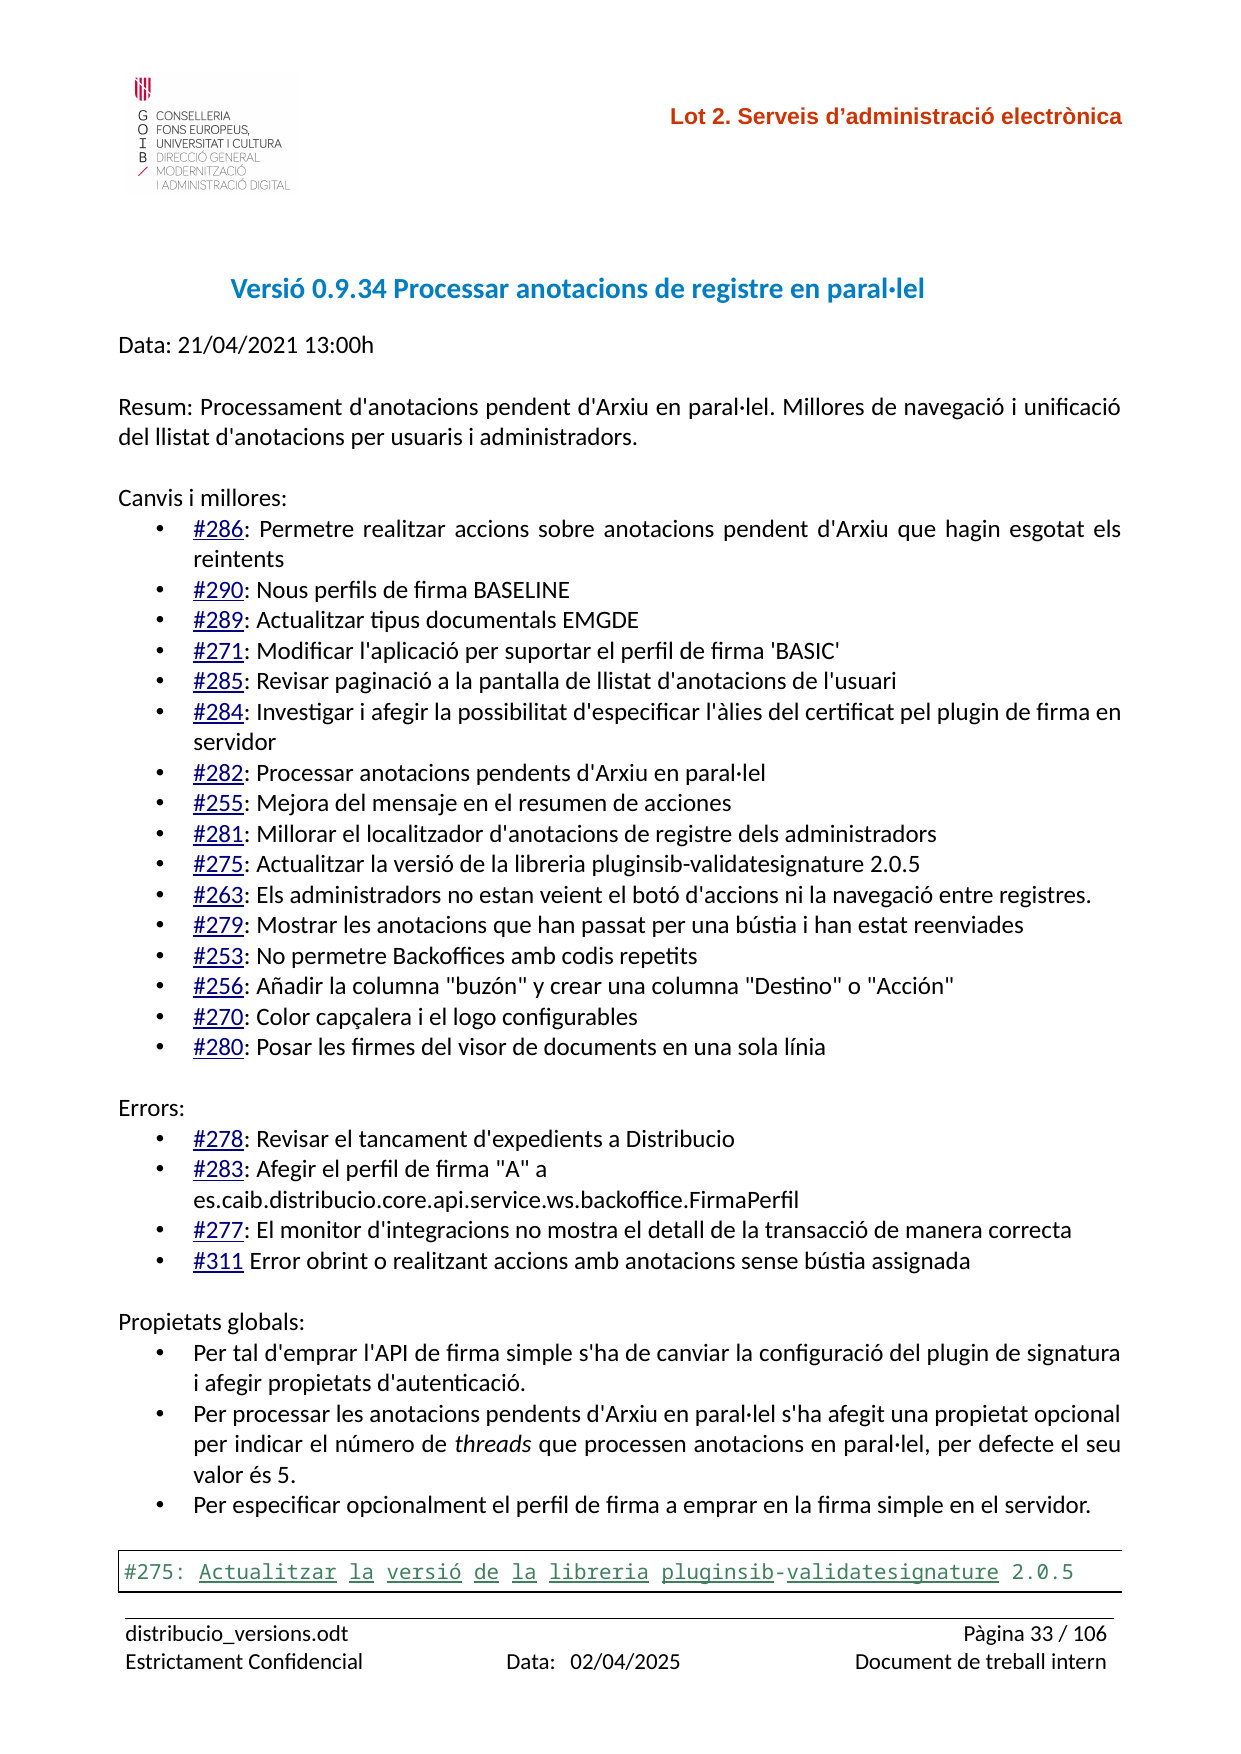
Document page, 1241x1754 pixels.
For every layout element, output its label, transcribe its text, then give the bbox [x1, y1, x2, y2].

list Per processar les anotacions pendents d'Arxiu en paral·lel s'ha afegit una propietat opcional per indicar el número de threads que processen anotacions en paral·lel, per defecte el seu valor és 5. [156, 1398, 1122, 1489]
list #281: Millorar el localitzador d'anotacions de registre dels administradors [156, 818, 1122, 848]
list #278: Revisar el tancament d'expedients a Distribucio [156, 1123, 1122, 1154]
list #289: Actualitzar tipus documentals EMGDE [156, 604, 1122, 635]
text Errors: [118, 1093, 1122, 1123]
list Per tal d'emprar l'API de firma simple s'ha de canviar la configuració del plugin de signatura i afegir propietats d'autenticació. [156, 1337, 1122, 1398]
list #282: Processar anotacions pendents d'Arxiu en paral·lel [156, 757, 1122, 787]
list #275: Actualitzar la versió de la libreria pluginsib-validatesignature 2.0.5 [156, 848, 1122, 879]
list #280: Posar les firmes del visor de documents en una sola línia [156, 1032, 1122, 1062]
text Resum: Processament d'anotacions pendent d'Arxiu en paral·lel. Millores de navegació i unificació del llistat d'anotacions per usuaris i administradors. [118, 391, 1122, 452]
list #284: Investigar i afegir la possibilitat d'especificar l'àlies del certificat pel plugin de firma en servidor [156, 696, 1122, 757]
text Canvis i millores: [118, 482, 1122, 513]
text Data: 21/04/2021 13:00h [118, 329, 1122, 360]
list #253: No permetre Backoffices amb codis repetits [156, 940, 1122, 971]
subtitle Versió 0.9.34 Processar anotacions de registre en paral·lel [153, 270, 1122, 306]
list #256: Añadir la columna "buzón" y crear una columna "Destino" o "Acción" [156, 971, 1122, 1001]
list #286: Permetre realitzar accions sobre anotacions pendent d'Arxiu que hagin esgotat els reintents [156, 513, 1122, 574]
text Propietats globals: [118, 1306, 1122, 1337]
list #285: Revisar paginació a la pantalla de llistat d'anotacions de l'usuari [156, 665, 1122, 696]
list #255: Mejora del mensaje en el resumen de acciones [156, 787, 1122, 818]
table_header #275: Actualitzar la versió de la libreria pluginsib-validatesignature 2.0.5 [119, 1551, 1122, 1591]
list #263: Els administradors no estan veient el botó d'accions ni la navegació entre registres. [156, 879, 1122, 909]
list #270: Color capçalera i el logo configurables [156, 1001, 1122, 1032]
list #271: Modificar l'aplicació per suportar el perfil de firma 'BASIC' [156, 635, 1122, 665]
list Per especificar opcionalment el perfil de firma a emprar en la firma simple en el servidor. [156, 1489, 1122, 1520]
list #279: Mostrar les anotacions que han passat per una bústia i han estat reenviades [156, 909, 1122, 940]
list #290: Nous perfils de firma BASELINE [156, 574, 1122, 604]
list #283: Afegir el perfil de firma "A" a es.caib.distribucio.core.api.service.ws.backoffice.FirmaPerfil [156, 1154, 1122, 1215]
picture [126, 70, 299, 197]
list #277: El monitor d'integracions no mostra el detall de la transacció de manera correcta [156, 1215, 1122, 1245]
list #311 Error obrint o realitzant accions amb anotacions sense bústia assignada [156, 1245, 1122, 1276]
